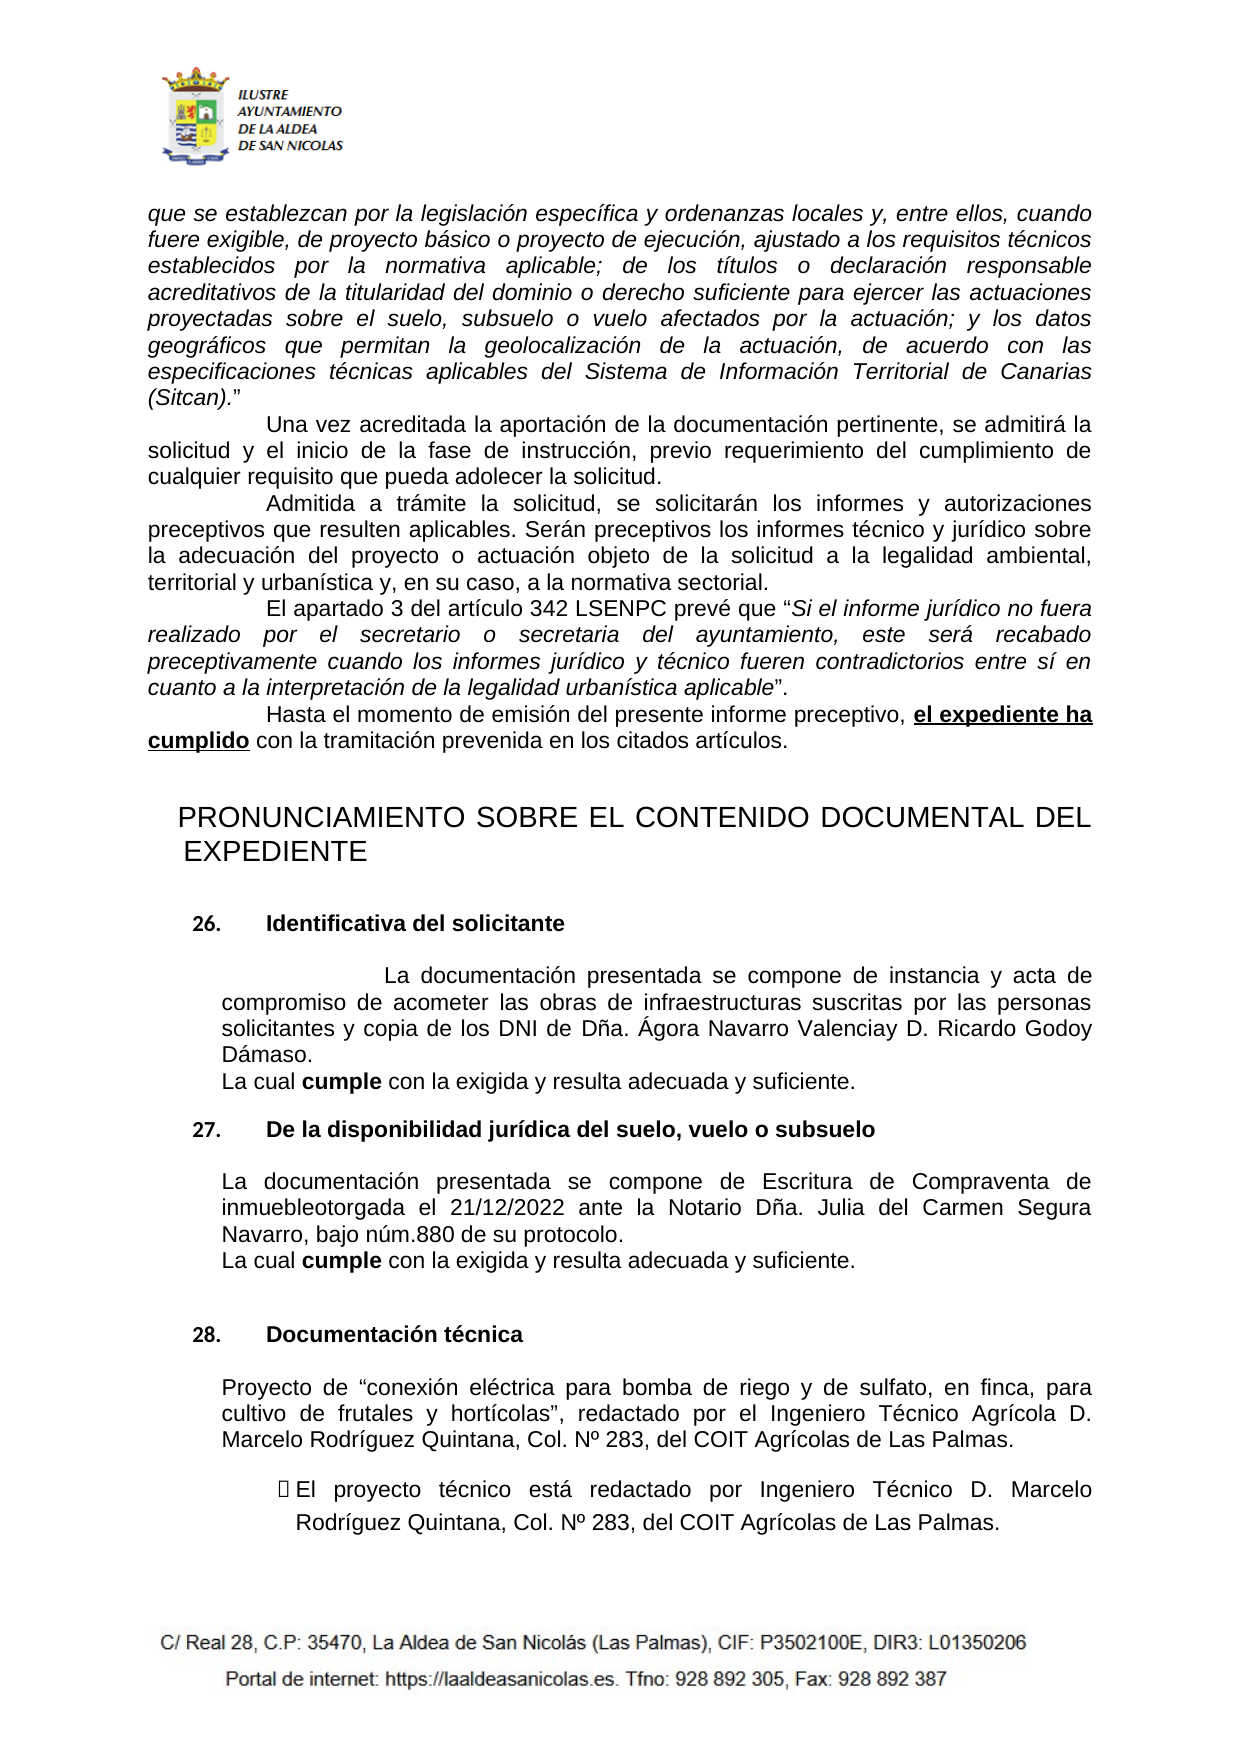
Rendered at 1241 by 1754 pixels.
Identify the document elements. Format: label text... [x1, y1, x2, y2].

picture [148, 59, 359, 173]
list De la disponibilidad jurídica del suelo, vuelo o subsuelo [192, 1115, 1093, 1143]
list Identificativa del solicitante [192, 909, 1093, 937]
text La cual cumple con la exigida y resulta adecuada y suficiente. [221, 1068, 1093, 1094]
text La documentación presentada se compone de instancia y acta de compromiso de acometer las obras de infraestructuras suscritas por las personas solicitantes y copia de los DNI de Dña. Ágora Navarro Valenciay D. Ricardo Godoy Dámaso. [221, 962, 1093, 1068]
text Una vez acreditada la aportación de la documentación pertinente, se admitirá la solicitud y el inicio de la fase de instrucción, previo requerimiento del cumplimiento de cualquier requisito que pueda adolecer la solicitud. [148, 411, 1093, 490]
text La cual cumple con la exigida y resulta adecuada y suficiente. [221, 1247, 1093, 1273]
text El apartado 3 del artículo 342 LSENPC prevé que “Si el informe jurídico no fuera realizado por el secretario o secretaria del ayuntamiento, este será recabado preceptivamente cuando los informes jurídico y técnico fueren contradictorios entre sí en cuanto a la interpretación de la legalidad urbanística aplicable”. [148, 595, 1093, 701]
text Proyecto de “conexión eléctrica para bomba de riego y de sulfato, en finca, para cultivo de frutales y hortícolas”, redactado por el Ingeniero Técnico Agrícola D. Marcelo Rodríguez Quintana, Col. Nº 283, del COIT Agrícolas de Las Palmas. [221, 1373, 1093, 1452]
text Admitida a trámite la solicitud, se solicitarán los informes y autorizaciones preceptivos que resulten aplicables. Serán preceptivos los informes técnico y jurídico sobre la adecuación del proyecto o actuación objeto de la solicitud a la legalidad ambiental, territorial y urbanística y, en su caso, a la normativa sectorial. [148, 490, 1093, 595]
subtitle PRONUNCIAMIENTO SOBRE EL CONTENIDO DOCUMENTAL DEL EXPEDIENTE [177, 800, 1093, 867]
list Documentación técnica [192, 1320, 1093, 1348]
list El proyecto técnico está redactado por Ingeniero Técnico D. Marcelo Rodríguez Quintana, Col. Nº 283, del COIT Agrícolas de Las Palmas. [277, 1473, 1093, 1535]
text Hasta el momento de emisión del presente informe preceptivo, el expediente ha cumplido con la tramitación prevenida en los citados artículos. [148, 701, 1093, 753]
text La documentación presentada se compone de Escritura de Compraventa de inmuebleotorgada el 21/12/2022 ante la Notario Dña. Julia del Carmen Segura Navarro, bajo núm.880 de su protocolo. [221, 1168, 1093, 1247]
text que se establezcan por la legislación específica y ordenanzas locales y, entre ellos, cuando fuere exigible, de proyecto básico o proyecto de ejecución, ajustado a los requisitos técnicos establecidos por la normativa aplicable; de los títulos o declaración responsable acreditativos de la titularidad del dominio o derecho suficiente para ejercer las actuaciones proyectadas sobre el suelo, subsuelo o vuelo afectados por la actuación; y los datos geográficos que permitan la geolocalización de la actuación, de acuerdo con las especificaciones técnicas aplicables del Sistema de Información Territorial de Canarias (Sitcan).” [148, 200, 1093, 411]
picture [148, 1626, 1034, 1695]
